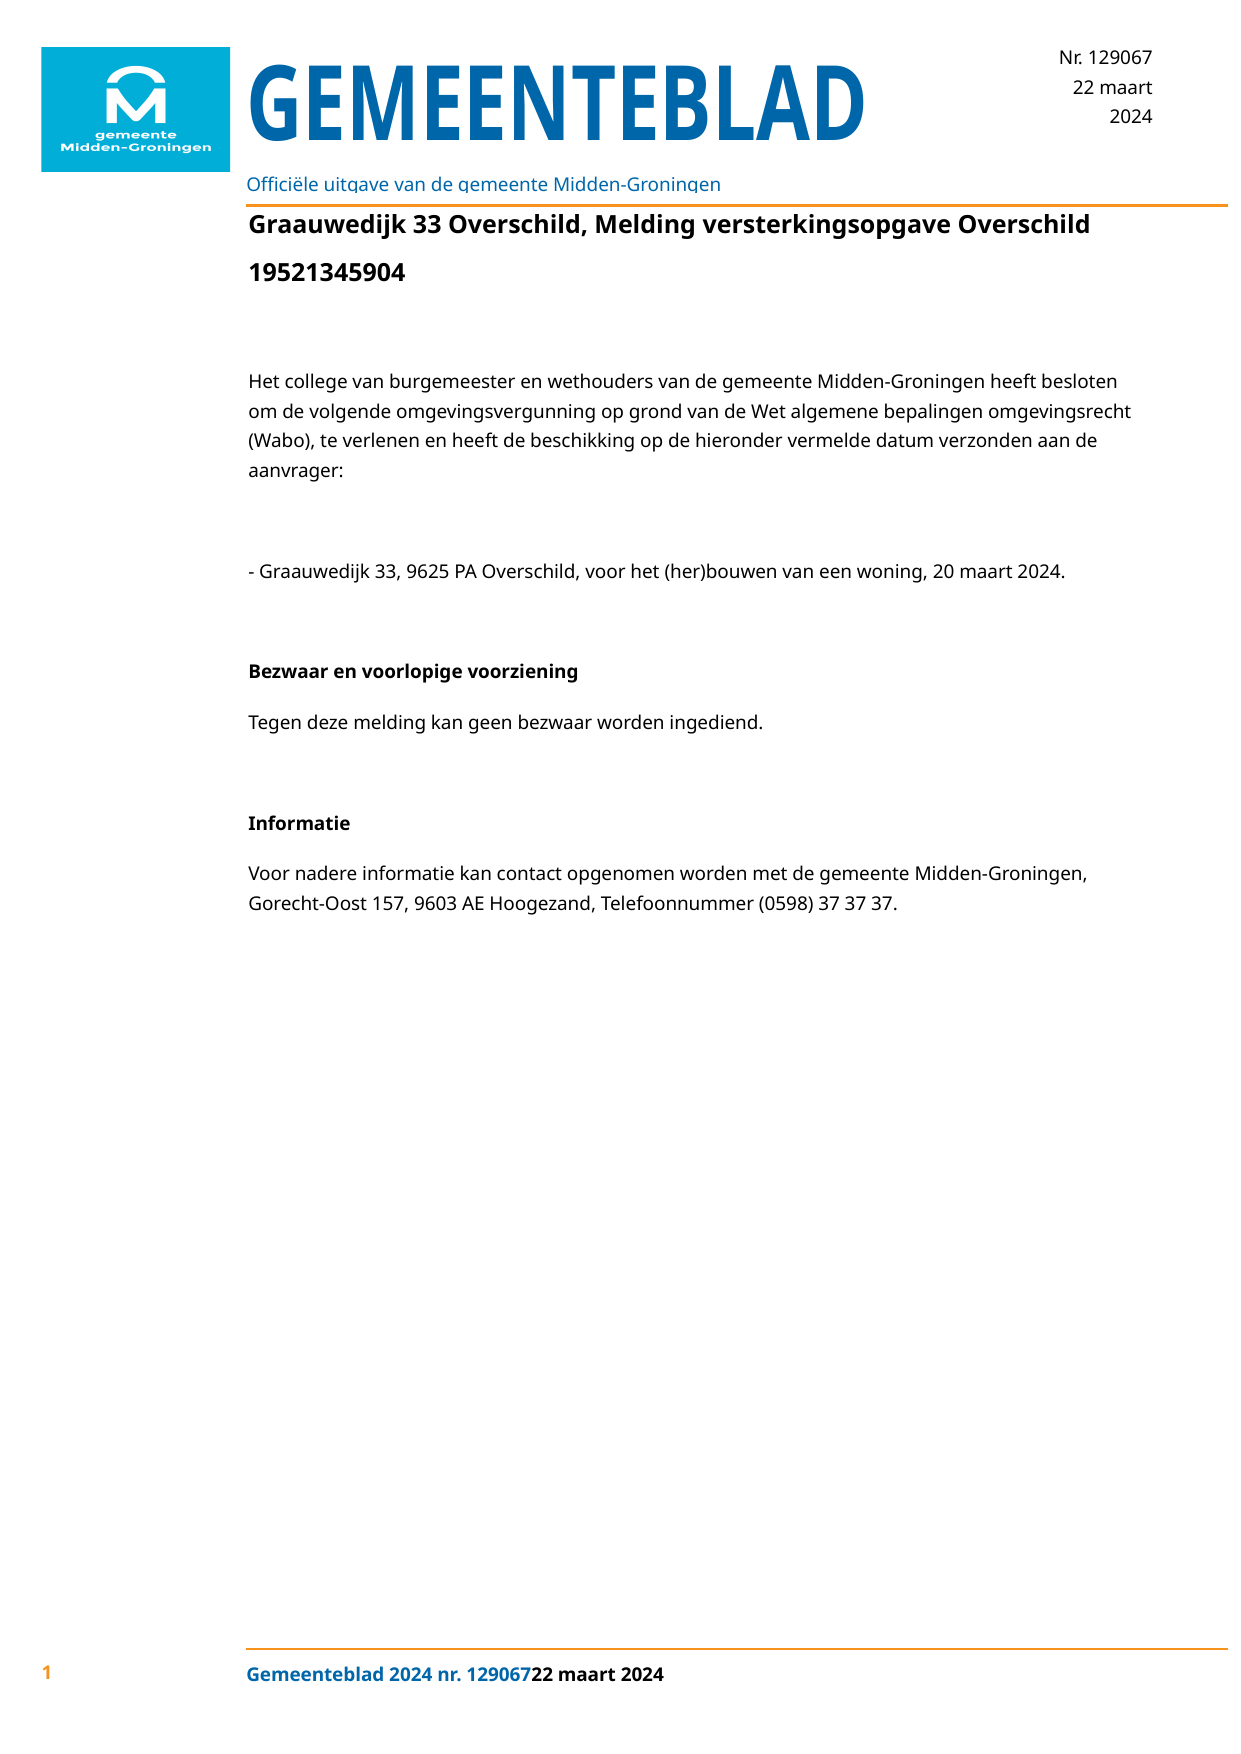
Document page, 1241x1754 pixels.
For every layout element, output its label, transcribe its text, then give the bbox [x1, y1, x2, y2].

picture [108, 66, 164, 82]
text Bezwaar en voorlopige voorziening [248, 659, 1152, 684]
picture [184, 146, 190, 153]
text Informatie [248, 810, 1152, 836]
text Voor nadere informatie kan contact opgenomen worden met de gemeente Midden-Groningen, Gorecht-Oost 157, 9603 AE Hoogezand, Telefoonnummer (0598) 37 37 37. [248, 860, 1152, 916]
text - Graauwedijk 33, 9625 PA Overschild, voor het (her)bouwen van een woning, 20 maart 2024. [248, 558, 1152, 584]
text Graauwedijk 33 Overschild, Melding versterkingsopgave Overschild 19521345904 [248, 207, 1152, 288]
text Het college van burgemeester en wethouders van de gemeente Midden-Groningen heeft besloten om de volgende omgevingsvergunning op grond van de Wet algemene bepalingen omgevingsrecht (Wabo), te verlenen en heeft de beschikking op de hieronder vermelde datum verzonden aan de aanvrager: [248, 368, 1152, 483]
text Tegen deze melding kan geen bezwaar worden ingediend. [248, 709, 1152, 735]
picture [107, 89, 165, 122]
